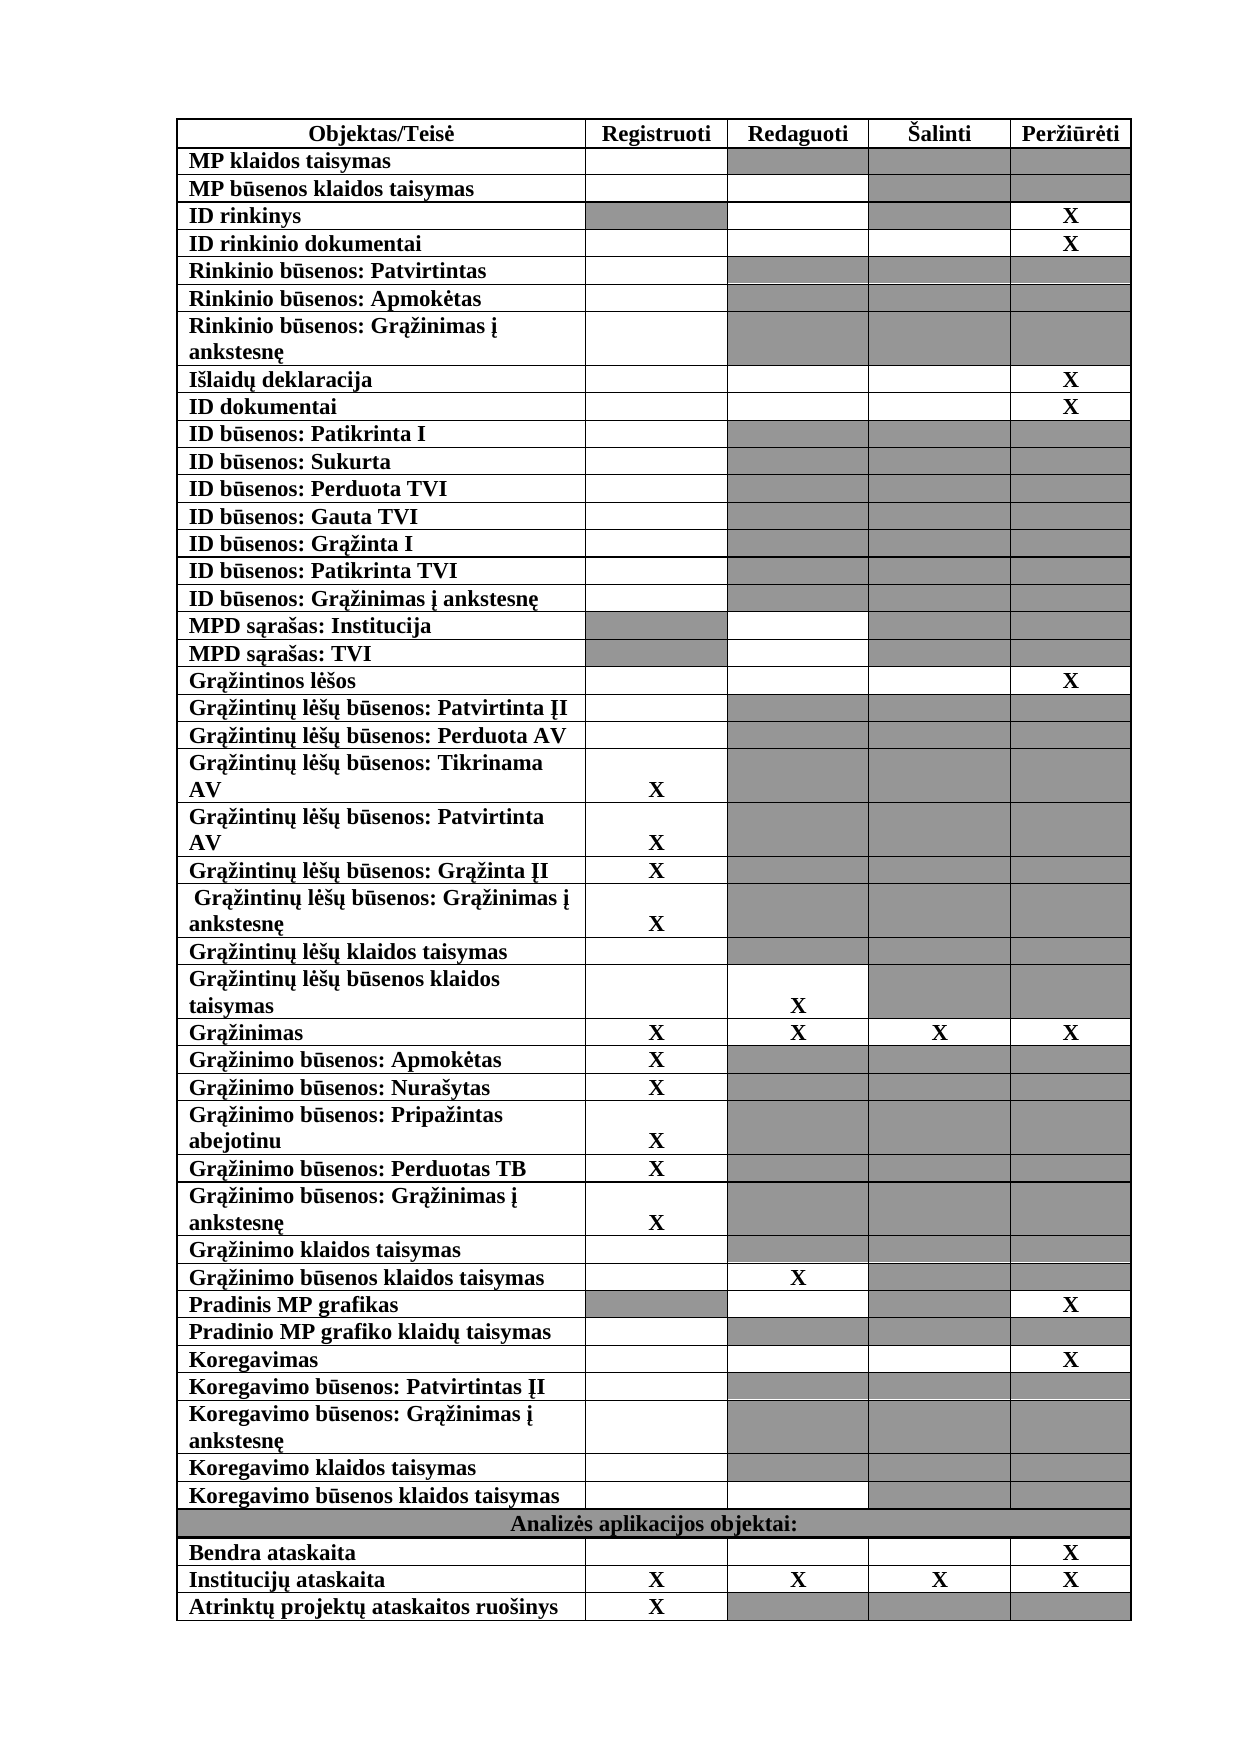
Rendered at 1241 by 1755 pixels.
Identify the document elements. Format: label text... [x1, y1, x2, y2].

table_cell Grąžintinų lėšų būsenos: Patvirtinta AV [178, 803, 585, 856]
table_cell Grąžintinos lėšos [178, 667, 585, 693]
table_cell [728, 1074, 868, 1100]
table_cell X [728, 965, 868, 1018]
table_cell [1011, 938, 1130, 964]
table_cell [728, 1401, 868, 1453]
table_cell [728, 203, 868, 229]
table_cell [728, 1373, 868, 1399]
table_cell Rinkinio būsenos: Grąžinimas į ankstesnę [178, 312, 585, 365]
table_cell X [1011, 366, 1130, 392]
table_cell [728, 421, 868, 447]
table_cell [728, 612, 868, 639]
table_cell [1011, 585, 1130, 611]
table_cell [869, 312, 1010, 365]
table_cell [869, 722, 1010, 748]
table_cell X [728, 1264, 868, 1290]
table_cell [869, 1539, 1010, 1565]
table_cell [869, 558, 1010, 584]
table_cell Grąžintinų lėšų būsenos: Tikrinama AV [178, 749, 585, 802]
table_cell X [1011, 1346, 1130, 1372]
table_cell [869, 612, 1010, 639]
table_cell [586, 1318, 727, 1345]
table_cell [1011, 722, 1130, 748]
table_cell [869, 475, 1010, 502]
table_cell ID būsenos: Sukurta [178, 448, 585, 474]
table_cell [1011, 1401, 1130, 1453]
table_cell MPD sąrašas: TVI [178, 640, 585, 666]
table_cell [869, 1401, 1010, 1453]
table_cell [869, 530, 1010, 556]
table_cell Grąžintinų lėšų klaidos taisymas [178, 938, 585, 964]
table_cell Grąžinimo būsenos: Nurašytas [178, 1074, 585, 1100]
table_cell Koregavimo būsenos klaidos taisymas [178, 1482, 585, 1508]
table_cell [1011, 475, 1130, 502]
table_cell [586, 1401, 727, 1453]
table_cell Koregavimo būsenos: Grąžinimas į ankstesnę [178, 1401, 585, 1453]
table_cell Bendra ataskaita [178, 1539, 585, 1565]
table_cell [869, 695, 1010, 721]
table_header Redaguoti [728, 120, 868, 147]
table_cell ID būsenos: Patikrinta TVI [178, 558, 585, 584]
table_cell [728, 149, 868, 174]
table_cell [869, 1236, 1010, 1262]
table_cell X [586, 1046, 727, 1073]
table_cell [869, 585, 1010, 611]
table_cell [728, 1183, 868, 1235]
table_cell [869, 1318, 1010, 1345]
table_cell Grąžinimo būsenos: Grąžinimas į ankstesnę [178, 1183, 585, 1235]
table_cell [869, 857, 1010, 883]
table_cell [1011, 1046, 1130, 1073]
table_cell [586, 475, 727, 502]
table_cell ID būsenos: Perduota TVI [178, 475, 585, 502]
table_cell [586, 257, 727, 283]
table_cell [728, 448, 868, 474]
table_cell ID būsenos: Patikrinta I [178, 421, 585, 447]
table_cell X [728, 1019, 868, 1045]
table_cell [586, 421, 727, 447]
table_cell Grąžinimo būsenos klaidos taisymas [178, 1264, 585, 1290]
table_cell [728, 530, 868, 556]
table_cell [869, 448, 1010, 474]
table_cell [1011, 1155, 1130, 1181]
table_cell [1011, 965, 1130, 1018]
table_cell [728, 695, 868, 721]
table_cell X [1011, 667, 1130, 693]
table_cell [869, 1482, 1010, 1508]
table_cell Rinkinio būsenos: Apmokėtas [178, 285, 585, 311]
table_cell [869, 149, 1010, 174]
table_cell [728, 1593, 868, 1620]
table_cell X [586, 803, 727, 856]
table_cell ID rinkinio dokumentai [178, 230, 585, 256]
table_cell Grąžintinų lėšų būsenos: Perduota AV [178, 722, 585, 748]
table_cell [728, 503, 868, 529]
table_cell [1011, 1101, 1130, 1154]
table_cell Rinkinio būsenos: Patvirtintas [178, 257, 585, 283]
table_cell [586, 175, 727, 201]
table_cell [728, 749, 868, 802]
table_cell [586, 722, 727, 748]
table_cell [728, 938, 868, 964]
table_cell [869, 749, 1010, 802]
table_cell [869, 667, 1010, 693]
table_cell Analizės aplikacijos objektai: [178, 1510, 1130, 1536]
table_cell X [1011, 203, 1130, 229]
table_cell [1011, 695, 1130, 721]
table_cell [586, 230, 727, 256]
table_cell [869, 1264, 1010, 1290]
table_cell Grąžinimo klaidos taisymas [178, 1236, 585, 1262]
table_cell ID būsenos: Grąžinimas į ankstesnę [178, 585, 585, 611]
table_cell [586, 1373, 727, 1399]
table_cell [869, 285, 1010, 311]
table_cell [869, 230, 1010, 256]
table_cell Išlaidų deklaracija [178, 366, 585, 392]
table_cell Grąžinimas [178, 1019, 585, 1045]
table_cell MPD sąrašas: Institucija [178, 612, 585, 639]
table_cell [586, 285, 727, 311]
table_cell [1011, 1373, 1130, 1399]
table_cell [869, 1183, 1010, 1235]
table_cell [1011, 1074, 1130, 1100]
table_cell Grąžintinų lėšų būsenos klaidos taisymas [178, 965, 585, 1018]
table_cell [869, 938, 1010, 964]
table_cell [586, 1264, 727, 1290]
table_cell X [586, 1074, 727, 1100]
table_cell [728, 1291, 868, 1317]
table_cell [728, 722, 868, 748]
table_cell [1011, 1482, 1130, 1508]
table_cell [1011, 640, 1130, 666]
table_cell X [1011, 1566, 1130, 1592]
table_cell Grąžinimo būsenos: Perduotas TB [178, 1155, 585, 1181]
table_cell [869, 393, 1010, 419]
table_cell Grąžintinų lėšų būsenos: Patvirtinta ĮI [178, 695, 585, 721]
table_cell [728, 1539, 868, 1565]
table_cell [728, 285, 868, 311]
table_cell [586, 1482, 727, 1508]
table_cell X [1011, 1539, 1130, 1565]
table_cell [728, 1318, 868, 1345]
table_cell X [586, 884, 727, 937]
table_cell [728, 257, 868, 283]
table_cell Grąžintinų lėšų būsenos: Grąžinta ĮI [178, 857, 585, 883]
table_cell [1011, 1593, 1130, 1620]
table_cell [728, 1236, 868, 1262]
table_header Registruoti [586, 120, 727, 147]
table_cell X [586, 1566, 727, 1592]
table_cell [728, 366, 868, 392]
table_cell [869, 175, 1010, 201]
table_cell X [586, 1155, 727, 1181]
table_cell [1011, 285, 1130, 311]
table_cell X [586, 1593, 727, 1620]
table_cell [1011, 312, 1130, 365]
table_cell [1011, 257, 1130, 283]
table_cell [586, 1346, 727, 1372]
table_cell [728, 175, 868, 201]
table_cell [1011, 1183, 1130, 1235]
table_cell X [1011, 230, 1130, 256]
table_cell Pradinio MP grafiko klaidų taisymas [178, 1318, 585, 1345]
table_cell [1011, 857, 1130, 883]
table_cell [869, 366, 1010, 392]
table_cell [586, 149, 727, 174]
table_cell X [586, 749, 727, 802]
table_cell [728, 558, 868, 584]
table_cell Koregavimo klaidos taisymas [178, 1454, 585, 1481]
table_cell [728, 1101, 868, 1154]
table_cell X [1011, 1291, 1130, 1317]
table_cell [869, 1454, 1010, 1481]
table_cell [869, 884, 1010, 937]
table_cell X [869, 1019, 1010, 1045]
table_header Objektas/Teisė [178, 120, 585, 147]
table_cell ID rinkinys [178, 203, 585, 229]
table_cell [1011, 1236, 1130, 1262]
table_cell [869, 1291, 1010, 1317]
table_cell [586, 530, 727, 556]
table_cell X [728, 1566, 868, 1592]
table_cell [586, 1539, 727, 1565]
table_cell [728, 667, 868, 693]
table_cell [1011, 1264, 1130, 1290]
table_cell [869, 1346, 1010, 1372]
table_cell Grąžinimo būsenos: Pripažintas abejotinu [178, 1101, 585, 1154]
table_cell [728, 857, 868, 883]
table_cell [869, 965, 1010, 1018]
table_cell [728, 1046, 868, 1073]
table_cell [728, 230, 868, 256]
table_cell [586, 312, 727, 365]
table_cell X [586, 1101, 727, 1154]
table_cell [586, 612, 727, 639]
table_cell ID dokumentai [178, 393, 585, 419]
table_cell [728, 585, 868, 611]
table_cell [869, 1046, 1010, 1073]
table_cell X [1011, 1019, 1130, 1045]
table_cell [586, 1291, 727, 1317]
table_cell MP klaidos taisymas [178, 149, 585, 174]
table_cell [586, 448, 727, 474]
table_cell [586, 965, 727, 1018]
table_cell [869, 421, 1010, 447]
table_cell Grąžintinų lėšų būsenos: Grąžinimas į ankstesnę [178, 884, 585, 937]
table_cell [1011, 149, 1130, 174]
table_cell [586, 667, 727, 693]
table_cell [869, 503, 1010, 529]
table_cell [1011, 612, 1130, 639]
table_cell [586, 393, 727, 419]
table_cell [1011, 803, 1130, 856]
table_cell [586, 503, 727, 529]
table_cell [728, 1482, 868, 1508]
table_cell [586, 203, 727, 229]
table_cell [586, 938, 727, 964]
table_cell [1011, 884, 1130, 937]
table_cell Atrinktų projektų ataskaitos ruošinys [178, 1593, 585, 1620]
table_cell [869, 1155, 1010, 1181]
table_cell [1011, 749, 1130, 802]
table_cell [728, 1454, 868, 1481]
table_cell [1011, 421, 1130, 447]
table_cell [869, 803, 1010, 856]
table_cell [1011, 448, 1130, 474]
table_cell [869, 1074, 1010, 1100]
table_cell ID būsenos: Grąžinta I [178, 530, 585, 556]
table_cell X [586, 1019, 727, 1045]
table_cell MP būsenos klaidos taisymas [178, 175, 585, 201]
table_cell Grąžinimo būsenos: Apmokėtas [178, 1046, 585, 1073]
table_cell [728, 1155, 868, 1181]
table_header Šalinti [869, 120, 1010, 147]
table_cell [586, 558, 727, 584]
table_cell [586, 585, 727, 611]
table_cell X [586, 1183, 727, 1235]
table_cell [586, 640, 727, 666]
table_header Peržiūrėti [1011, 120, 1130, 147]
table_cell [869, 1101, 1010, 1154]
table_cell [1011, 558, 1130, 584]
table_cell [728, 884, 868, 937]
table_cell [869, 257, 1010, 283]
table_cell [586, 695, 727, 721]
table_cell [1011, 175, 1130, 201]
table_cell [728, 803, 868, 856]
table_cell [869, 640, 1010, 666]
table_cell ID būsenos: Gauta TVI [178, 503, 585, 529]
table_cell [586, 366, 727, 392]
table_cell Pradinis MP grafikas [178, 1291, 585, 1317]
table_cell Koregavimo būsenos: Patvirtintas ĮI [178, 1373, 585, 1399]
table_cell [1011, 530, 1130, 556]
table_cell [586, 1236, 727, 1262]
table_cell [869, 203, 1010, 229]
table_cell [1011, 503, 1130, 529]
table_cell [1011, 1318, 1130, 1345]
table_cell [728, 393, 868, 419]
table_cell [728, 475, 868, 502]
table_cell X [1011, 393, 1130, 419]
table_cell [869, 1593, 1010, 1620]
table_cell [728, 312, 868, 365]
table_cell X [869, 1566, 1010, 1592]
table_cell [586, 1454, 727, 1481]
table_cell [728, 1346, 868, 1372]
table_cell [728, 640, 868, 666]
table_cell [869, 1373, 1010, 1399]
table_cell Koregavimas [178, 1346, 585, 1372]
table_cell [1011, 1454, 1130, 1481]
table_cell Institucijų ataskaita [178, 1566, 585, 1592]
table_cell X [586, 857, 727, 883]
